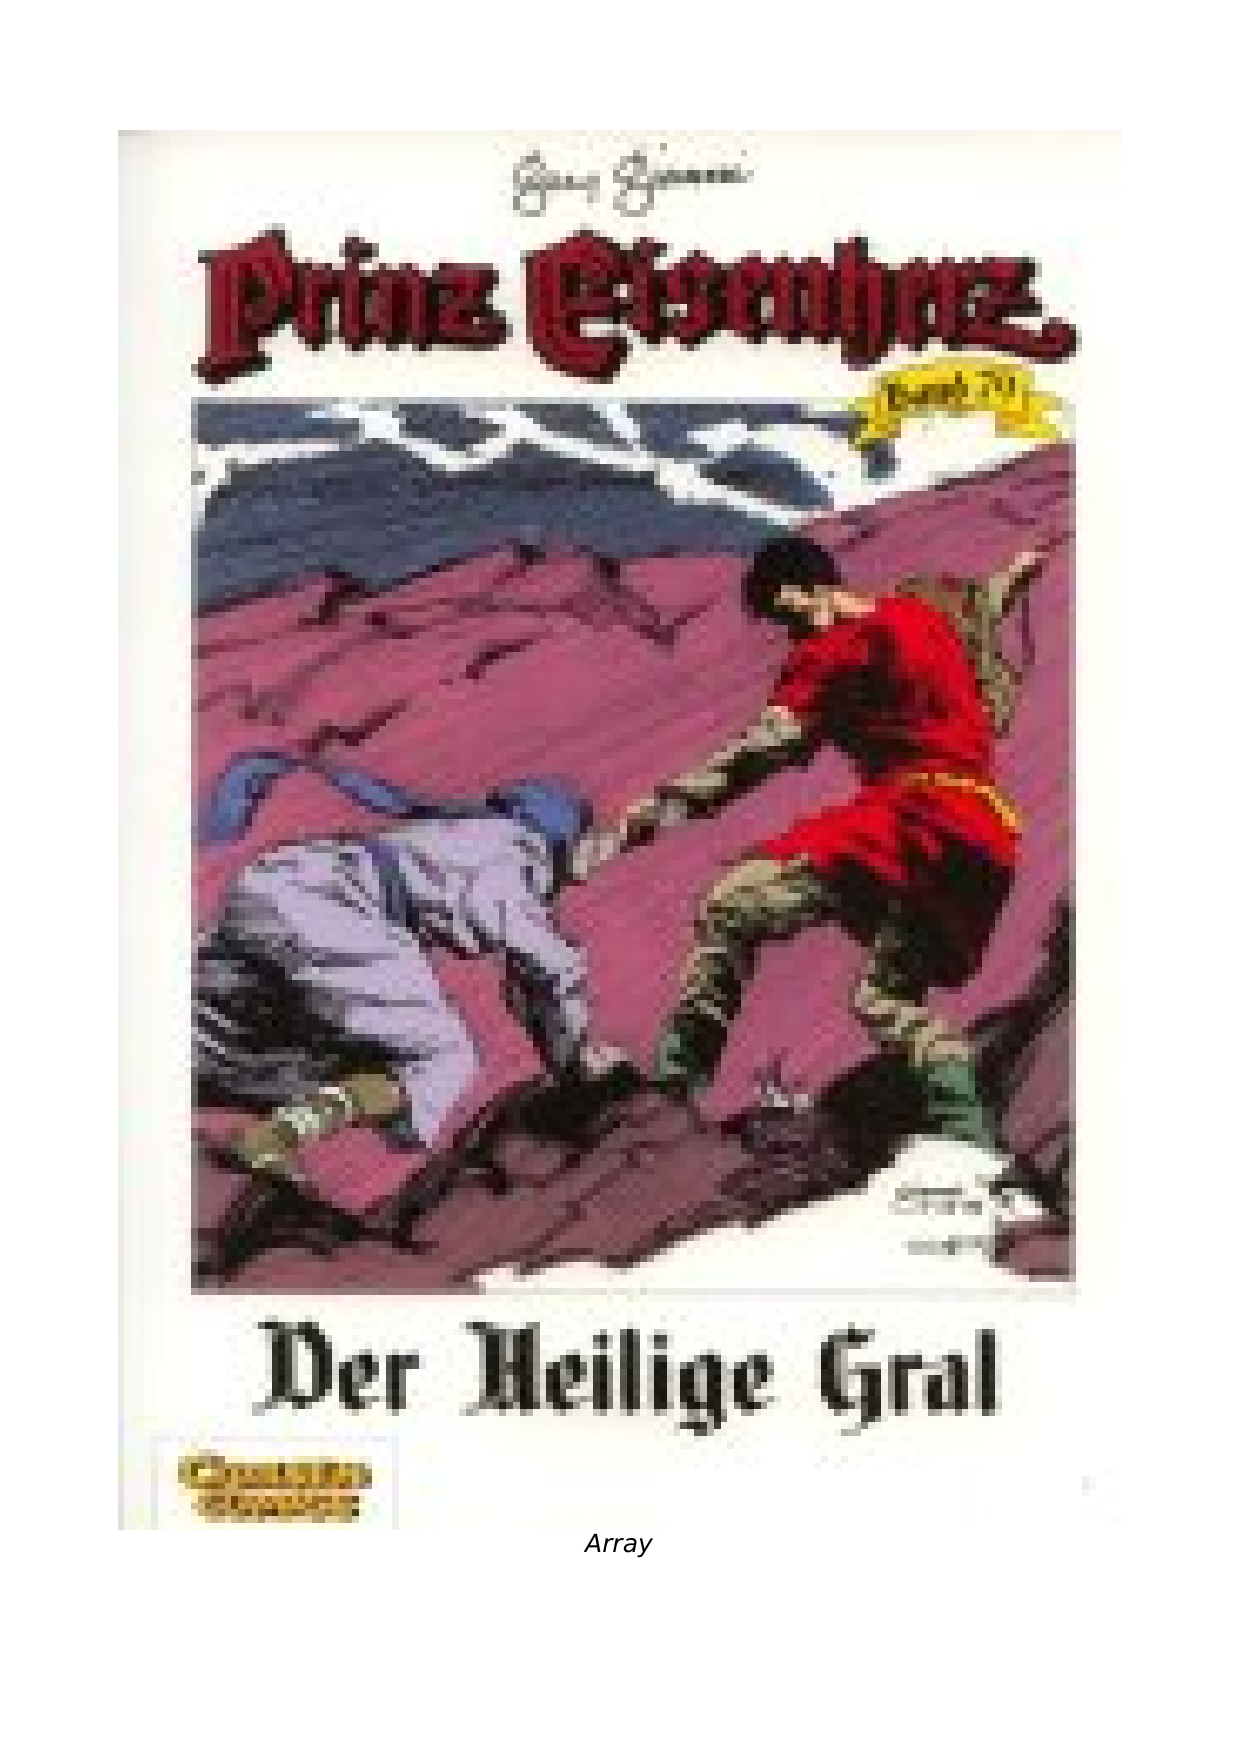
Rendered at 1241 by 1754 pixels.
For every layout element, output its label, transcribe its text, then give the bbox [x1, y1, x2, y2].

text [118, 118, 1122, 130]
picture [118, 130, 1123, 1530]
text Array [118, 1530, 1122, 1558]
